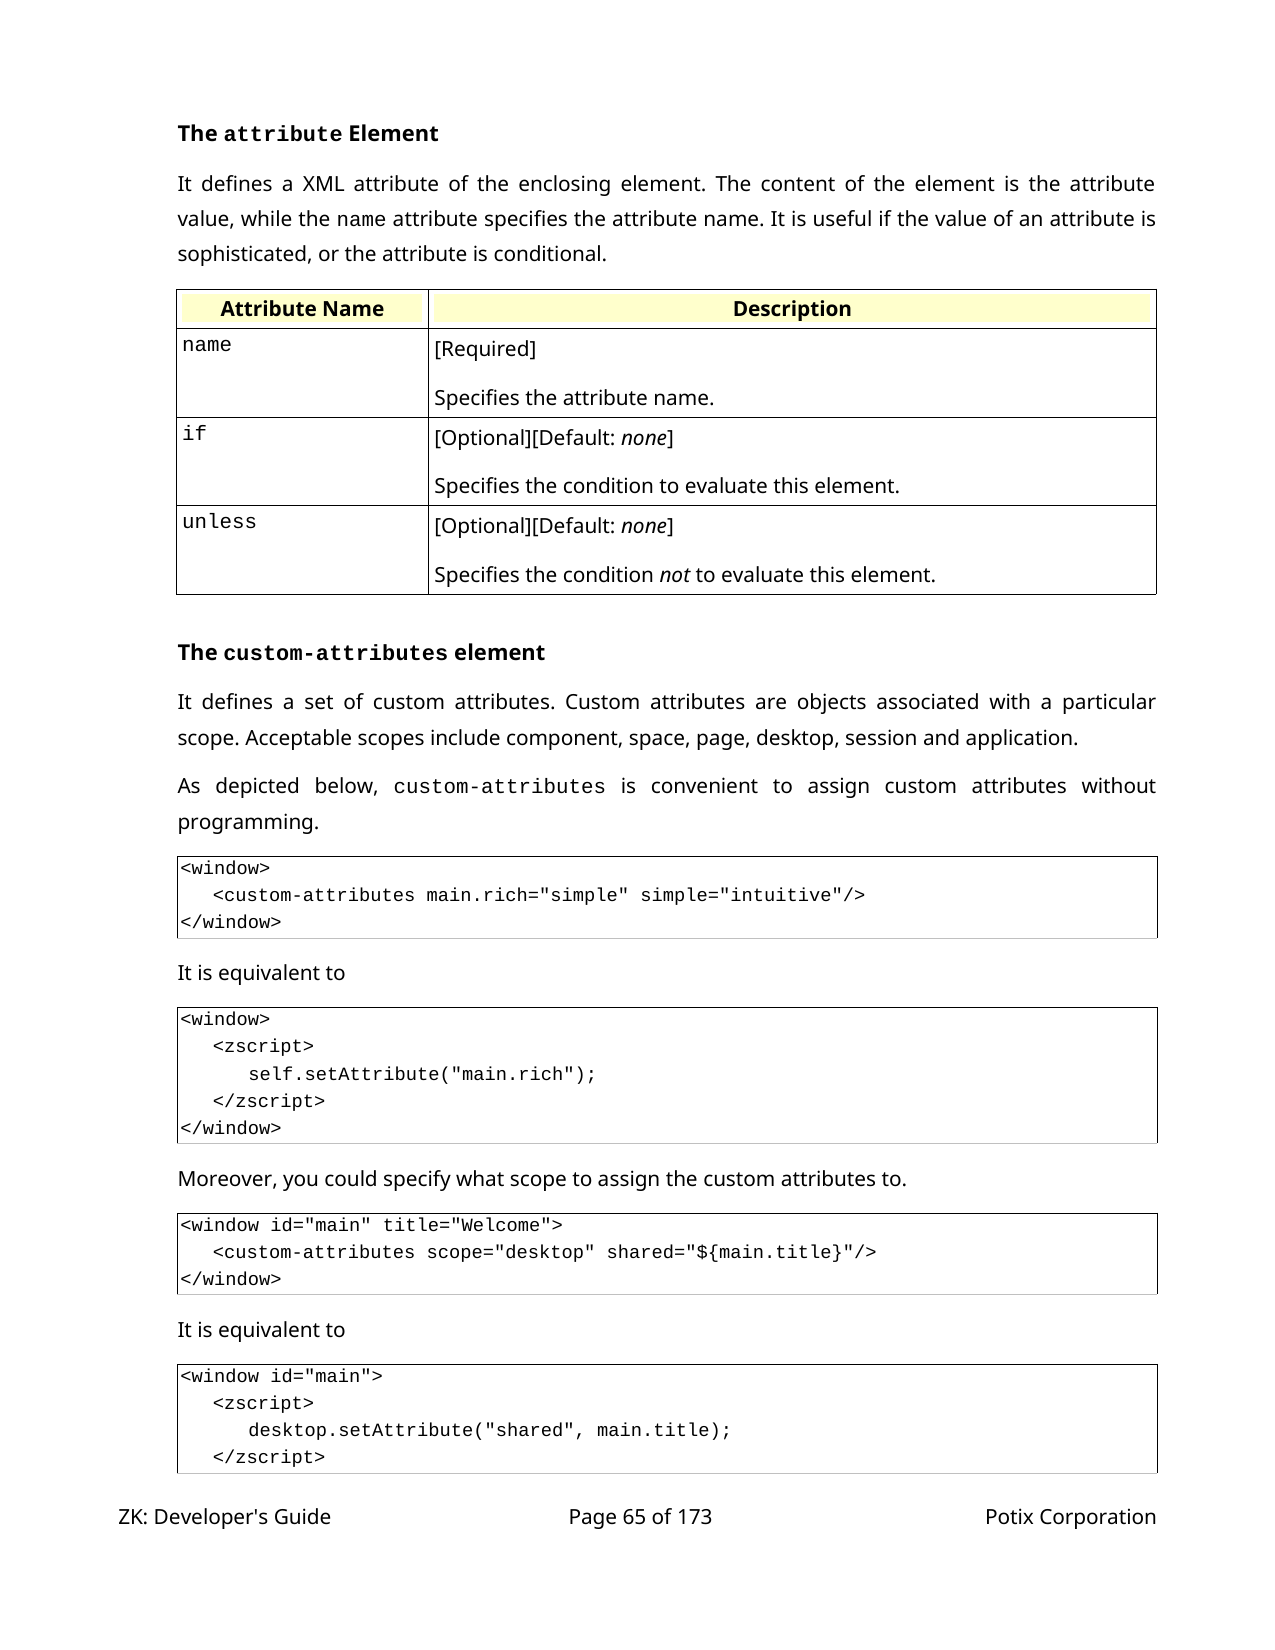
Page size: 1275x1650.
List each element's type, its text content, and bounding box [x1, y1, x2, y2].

text <window> [178, 1008, 1157, 1031]
table_cell [Required] Specifies the attribute name. [429, 329, 1156, 417]
text </zscript> [178, 1445, 1157, 1473]
text It defines a set of custom attributes. Custom attributes are objects associated with a particular scope. Acceptable scopes include component, space, page, desktop, session and application. [177, 687, 1157, 751]
text <window> [178, 857, 1157, 880]
text self.setAttribute("main.rich"); [178, 1061, 1157, 1086]
table_cell if [177, 418, 428, 505]
text </window> [178, 1116, 1157, 1143]
text <custom-attributes scope="desktop" shared="${main.title}"/> [178, 1240, 1157, 1264]
text </window> [178, 1267, 1157, 1294]
text <zscript> [178, 1034, 1157, 1058]
text </window> [178, 910, 1157, 938]
table_cell [Optional][Default: none] Specifies the condition not to evaluate this element. [429, 506, 1156, 594]
text desktop.setAttribute("shared", main.title); [178, 1418, 1157, 1442]
text It is equivalent to [177, 958, 1157, 986]
text </zscript> [178, 1089, 1157, 1113]
table_header Attribute Name [177, 290, 428, 328]
table_cell [Optional][Default: none] Specifies the condition to evaluate this element. [429, 418, 1156, 505]
text It defines a XML attribute of the enclosing element. The content of the element is the attribute value, while the name attribute specifies the attribute name. It is useful if the value of an attribute is sophisticated, or the attribute is conditional. [177, 169, 1157, 268]
subtitle The custom-attributes element [177, 637, 1157, 667]
text <custom-attributes main.rich="simple" simple="intuitive"/> [178, 883, 1157, 907]
table_header Description [429, 290, 1156, 328]
text It is equivalent to [177, 1315, 1157, 1343]
text <window id="main"> [178, 1365, 1157, 1388]
subtitle The attribute Element [177, 118, 1157, 148]
table_cell unless [177, 506, 428, 594]
text <window id="main" title="Welcome"> [178, 1214, 1157, 1237]
table_cell name [177, 329, 428, 417]
text Moreover, you could specify what scope to assign the custom attributes to. [177, 1164, 1157, 1192]
text As depicted below, custom-attributes is convenient to assign custom attributes without programming. [177, 772, 1157, 835]
text <zscript> [178, 1391, 1157, 1415]
